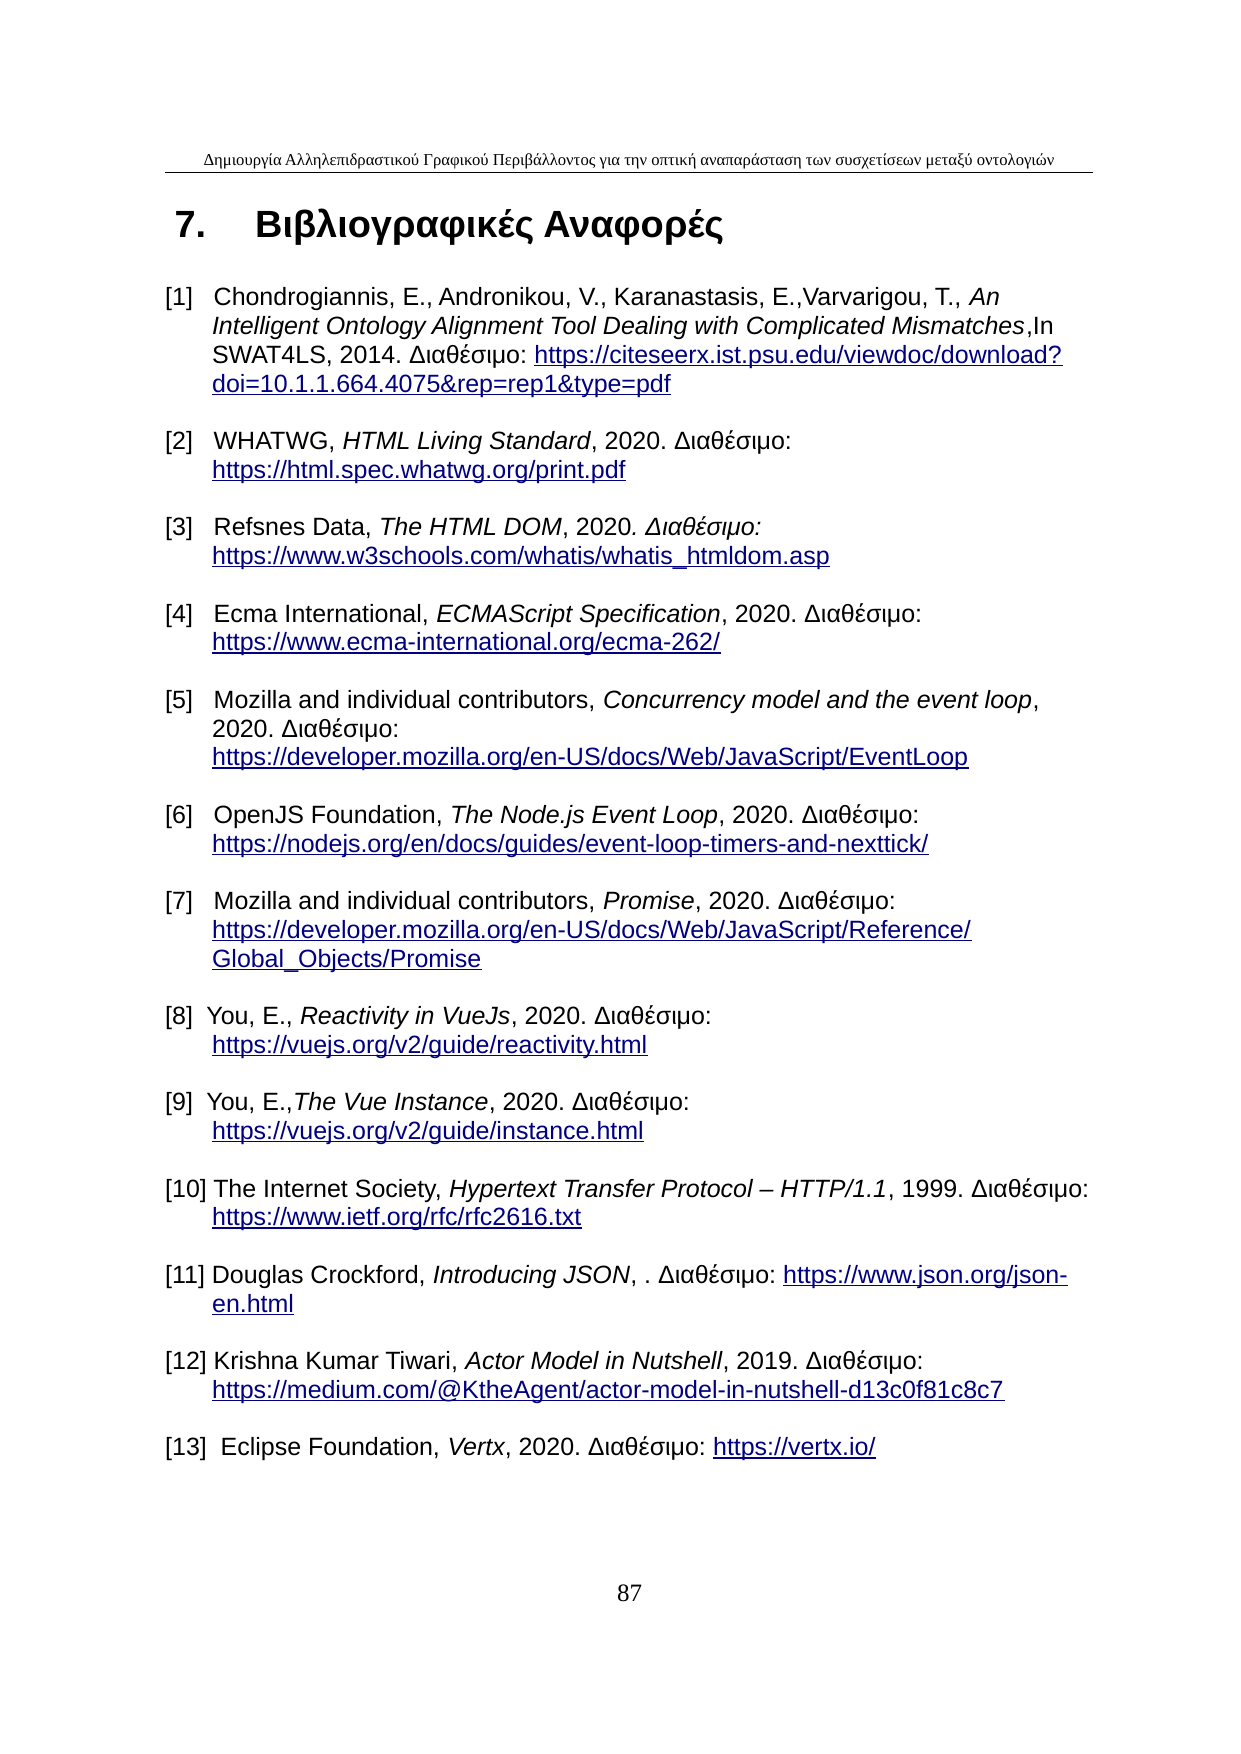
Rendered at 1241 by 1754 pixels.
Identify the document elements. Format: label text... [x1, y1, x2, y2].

text [1] Chondrogiannis, E., Andronikou, V., Karanastasis, E.,Varvarigou, T., An Intelligent Ontology Alignment Tool Dealing with Complicated Mismatches,In SWAT4LS, 2014. Διαθέσιμο: https://citeseerx.ist.psu.edu/viewdoc/download?doi=10.1.1.664.4075&rep=rep1&type=pdf [165, 282, 1093, 397]
text [2] WHATWG, HTML Living Standard, 2020. Διαθέσιμο: https://html.spec.whatwg.org/print.pdf [165, 426, 1093, 483]
text [4] Ecma International, ECMAScript Specification, 2020. Διαθέσιμο: https://www.ecma-international.org/ecma-262/ [165, 598, 1093, 656]
text [8] You, E., Reactivity in VueJs, 2020. Διαθέσιμο: https://vuejs.org/v2/guide/reactivity.html [165, 1001, 1093, 1058]
text [5] Mozilla and individual contributors, Concurrency model and the event loop, 2020. Διαθέσιμο: https://developer.mozilla.org/en-US/docs/Web/JavaScript/EventLoop [165, 685, 1093, 771]
text [10] Τhe Internet Society, Hypertext Transfer Protocol – HTTP/1.1, 1999. Διαθέσιμο: https://www.ietf.org/rfc/rfc2616.txt [165, 1173, 1093, 1231]
text [9] You, E.,The Vue Instance, 2020. Διαθέσιμο: https://vuejs.org/v2/guide/instance.html [165, 1087, 1093, 1145]
subtitle Βιβλιογραφικές Αναφορές [174, 202, 1093, 246]
text [6] OpenJS Foundation, The Node.js Event Loop, 2020. Διαθέσιμο: https://nodejs.org/en/docs/guides/event-loop-timers-and-nexttick/ [165, 800, 1093, 857]
text [12] Krishna Kumar Tiwari, Actor Model in Nutshell, 2019. Διαθέσιμο: https://medium.com/@KtheAgent/actor-model-in-nutshell-d13c0f81c8c7 [165, 1346, 1093, 1403]
text [11] Douglas Crockford, Introducing JSON, . Διαθέσιμο: https://www.json.org/json-en.html [165, 1260, 1093, 1317]
text [3] Refsnes Data, The HTML DOM, 2020. Διαθέσιμο: https://www.w3schools.com/whatis/whatis_htmldom.asp [165, 512, 1093, 570]
text [13] Eclipse Foundation, Vertx, 2020. Διαθέσιμο: https://vertx.io/ [165, 1432, 1093, 1461]
text [7] Mozilla and individual contributors, Promise, 2020. Διαθέσιμο: https://developer.mozilla.org/en-US/docs/Web/JavaScript/Reference/Global_Objects/Promise [165, 886, 1093, 972]
